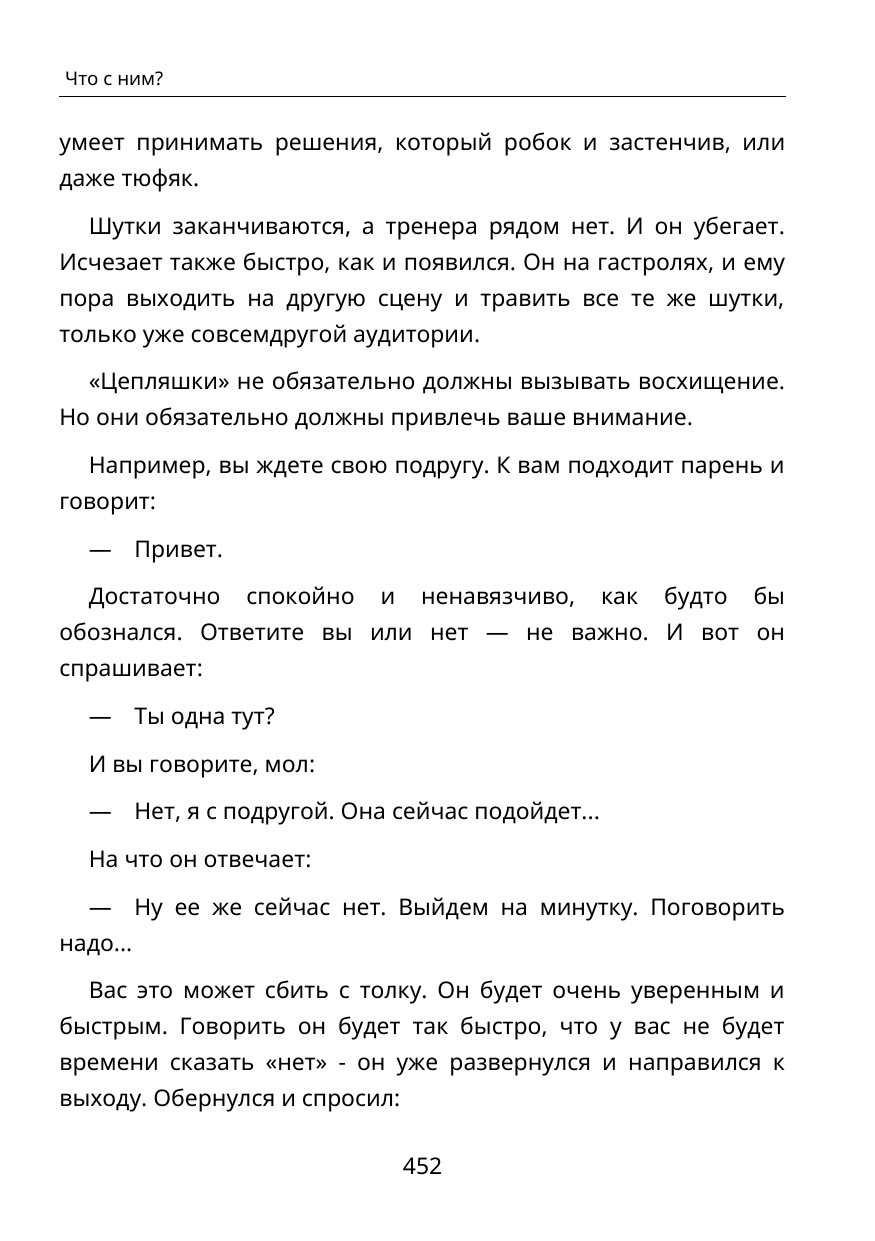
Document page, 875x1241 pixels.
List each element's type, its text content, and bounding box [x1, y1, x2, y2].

text Достаточно спокойно и ненавязчиво, как будто бы обознался. Ответите вы или нет — не важно. И вот он спрашивает: [59, 580, 786, 683]
text умеет принимать решения, который робок и застенчив, или даже тюфяк. [59, 126, 786, 193]
text Например, вы ждете свою подругу. К вам подходит парень и говорит: [59, 449, 786, 516]
text Шутки заканчиваются, а тренера рядом нет. И он убегает. Исчезает также быстро, как и появился. Он на гастролях, и ему пора выходить на другую сцену и травить все те же шутки, только уже совсемдругой аудитории. [59, 210, 786, 349]
list Привет. [59, 532, 786, 564]
text «Цепляшки» не обязательно должны вызывать восхищение. Но они обязательно должны привлечь ваше внимание. [59, 365, 786, 432]
text И вы говорите, мол: [59, 747, 786, 779]
text Вас это может сбить с толку. Он будет очень уверенным и быстрым. Говорить он будет так быстро, что у вас не будет времени сказать «нет» - он уже развернулся и направился к выходу. Обернулся и спросил: [59, 974, 786, 1113]
list Ты одна тут? [59, 700, 786, 731]
list Нет, я с подругой. Она сейчас подойдет... [59, 795, 786, 826]
text На что он отвечает: [59, 843, 786, 874]
list Ну ее же сейчас нет. Выйдем на минутку. Поговорить надо... [59, 891, 786, 958]
